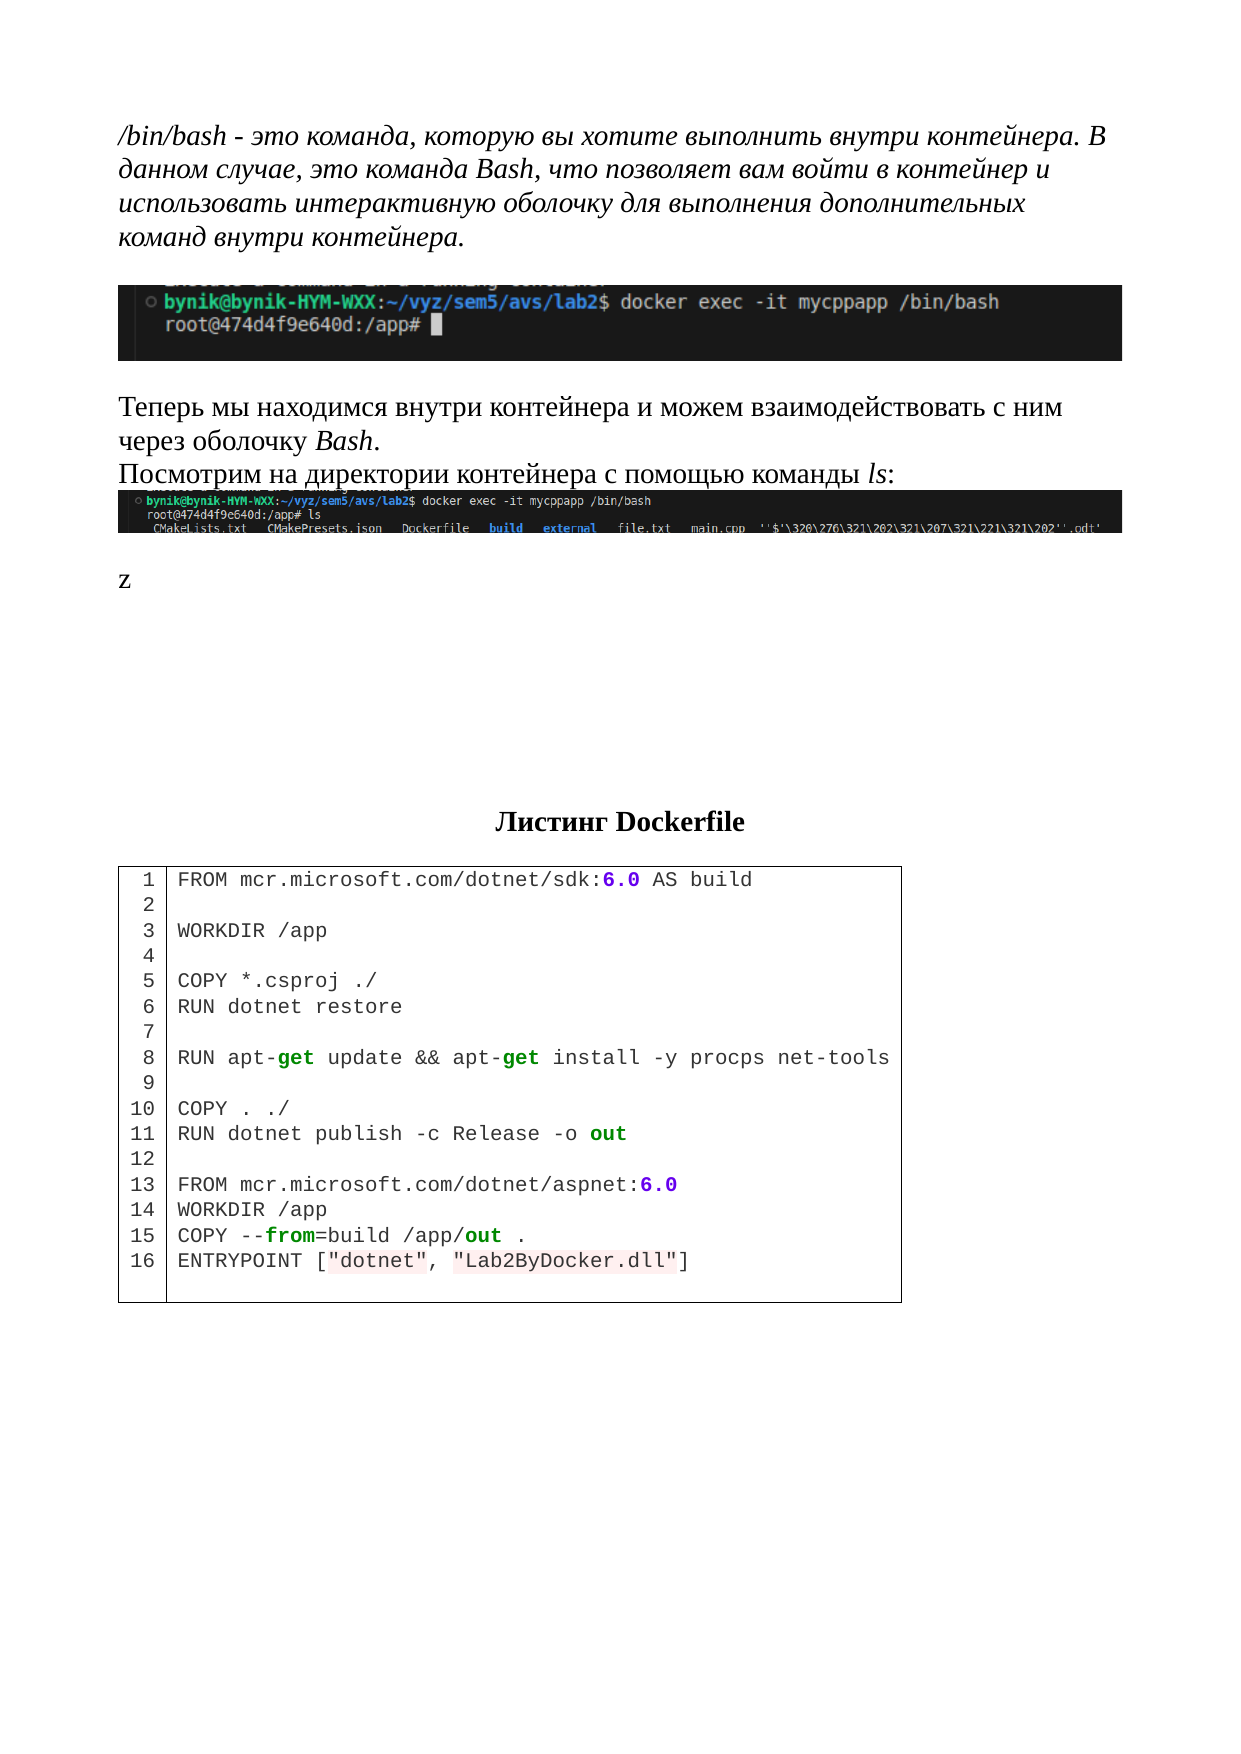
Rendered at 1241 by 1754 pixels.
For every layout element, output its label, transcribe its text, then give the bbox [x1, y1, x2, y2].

text Посмотрим на директории контейнера с помощью команды ls: [118, 457, 1122, 490]
table_header FROM mcr.microsoft.com/dotnet/sdk:6.0 AS build WORKDIR /app COPY *.csproj ./ RUN dotnet restore RUN apt-get update && apt-get install -y procps net-tools COPY . ./ RUN dotnet publish -c Release -o out FROM mcr.microsoft.com/dotnet/aspnet:6.0 WORKDIR /app COPY --from=build /app/out . ENTRYPOINT ["dotnet", "Lab2ByDocker.dll"] [167, 867, 901, 1302]
subtitle Листинг Dockerfile [118, 804, 1122, 837]
text Теперь мы находимся внутри контейнера и можем взаимодействовать с ним через оболочку Bash. [118, 389, 1122, 457]
table_header 1 2 3 4 5 6 7 8 9 10 11 12 13 14 15 16 [119, 867, 166, 1302]
text z [118, 561, 1122, 594]
text /bin/bash - это команда, которую вы хотите выполнить внутри контейнера. В данном случае, это команда Bash, что позволяет вам войти в контейнер и использовать интерактивную оболочку для выполнения дополнительных команд внутри контейнера. [118, 118, 1122, 252]
picture [118, 490, 1123, 533]
picture [118, 285, 1123, 361]
